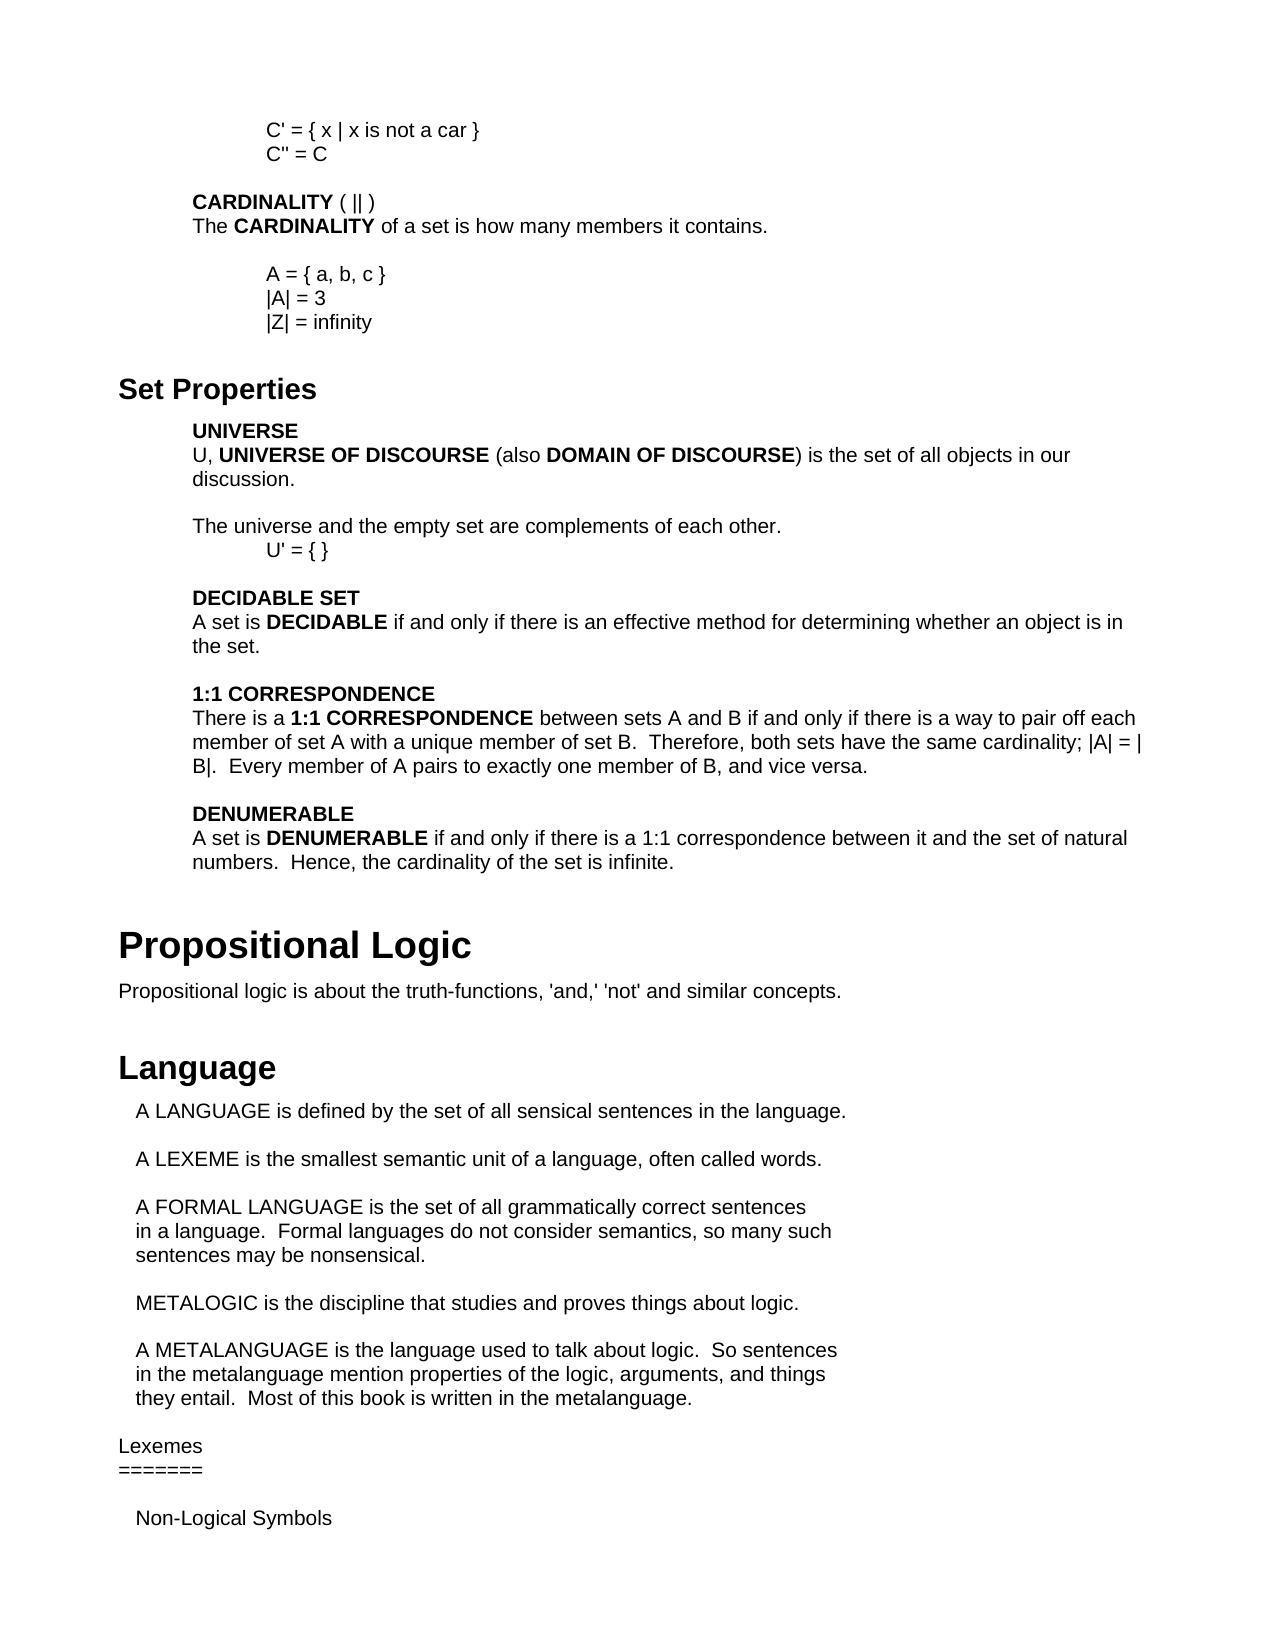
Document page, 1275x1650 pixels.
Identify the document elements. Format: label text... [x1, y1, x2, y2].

text A = { a, b, c } [266, 262, 1157, 286]
text Lexemes [118, 1434, 1157, 1458]
text The universe and the empty set are complements of each other. [192, 514, 1157, 538]
text ======= [118, 1458, 1157, 1482]
text A FORMAL LANGUAGE is the set of all grammatically correct sentences [118, 1194, 1157, 1218]
text DECIDABLE SET [192, 586, 1157, 610]
text UNIVERSE [192, 418, 1157, 442]
subtitle Language [118, 1048, 1157, 1086]
text |A| = 3 [266, 286, 1157, 310]
text they entail. Most of this book is written in the metalanguage. [118, 1386, 1157, 1410]
text in the metalanguage mention properties of the logic, arguments, and things [118, 1362, 1157, 1386]
text A set is DENUMERABLE if and only if there is a 1:1 correspondence between it and the set of natural numbers. Hence, the cardinality of the set is infinite. [192, 826, 1157, 874]
text METALOGIC is the discipline that studies and proves things about logic. [118, 1290, 1157, 1314]
text in a language. Formal languages do not consider semantics, so many such [118, 1218, 1157, 1242]
text |Z| = infinity [266, 310, 1157, 334]
text U' = { } [266, 538, 1157, 562]
text U, UNIVERSE OF DISCOURSE (also DOMAIN OF DISCOURSE) is the set of all objects in our discussion. [192, 442, 1157, 490]
text The CARDINALITY of a set is how many members it contains. [192, 214, 1157, 238]
text A METALANGUAGE is the language used to talk about logic. So sentences [118, 1338, 1157, 1362]
text Non-Logical Symbols [118, 1506, 1157, 1530]
subtitle Set Properties [118, 372, 1157, 406]
text sentences may be nonsensical. [118, 1242, 1157, 1266]
text A LEXEME is the smallest semantic unit of a language, often called words. [118, 1147, 1157, 1171]
subtitle Propositional Logic [118, 923, 1157, 966]
text CARDINALITY ( || ) [192, 190, 1157, 214]
text There is a 1:1 CORRESPONDENCE between sets A and B if and only if there is a way to pair off each member of set A with a unique member of set B. Therefore, both sets have the same cardinality; |A| = |B|. Every member of A pairs to exactly one member of B, and vice versa. [192, 706, 1157, 778]
text A set is DECIDABLE if and only if there is an effective method for determining whether an object is in the set. [192, 610, 1157, 658]
text C'' = C [266, 142, 1157, 166]
text 1:1 CORRESPONDENCE [192, 682, 1157, 706]
text DENUMERABLE [192, 802, 1157, 826]
text A LANGUAGE is defined by the set of all sensical sentences in the language. [118, 1099, 1157, 1123]
text C' = { x | x is not a car } [266, 118, 1157, 142]
text Propositional logic is about the truth-functions, 'and,' 'not' and similar concepts. [118, 979, 1157, 1003]
